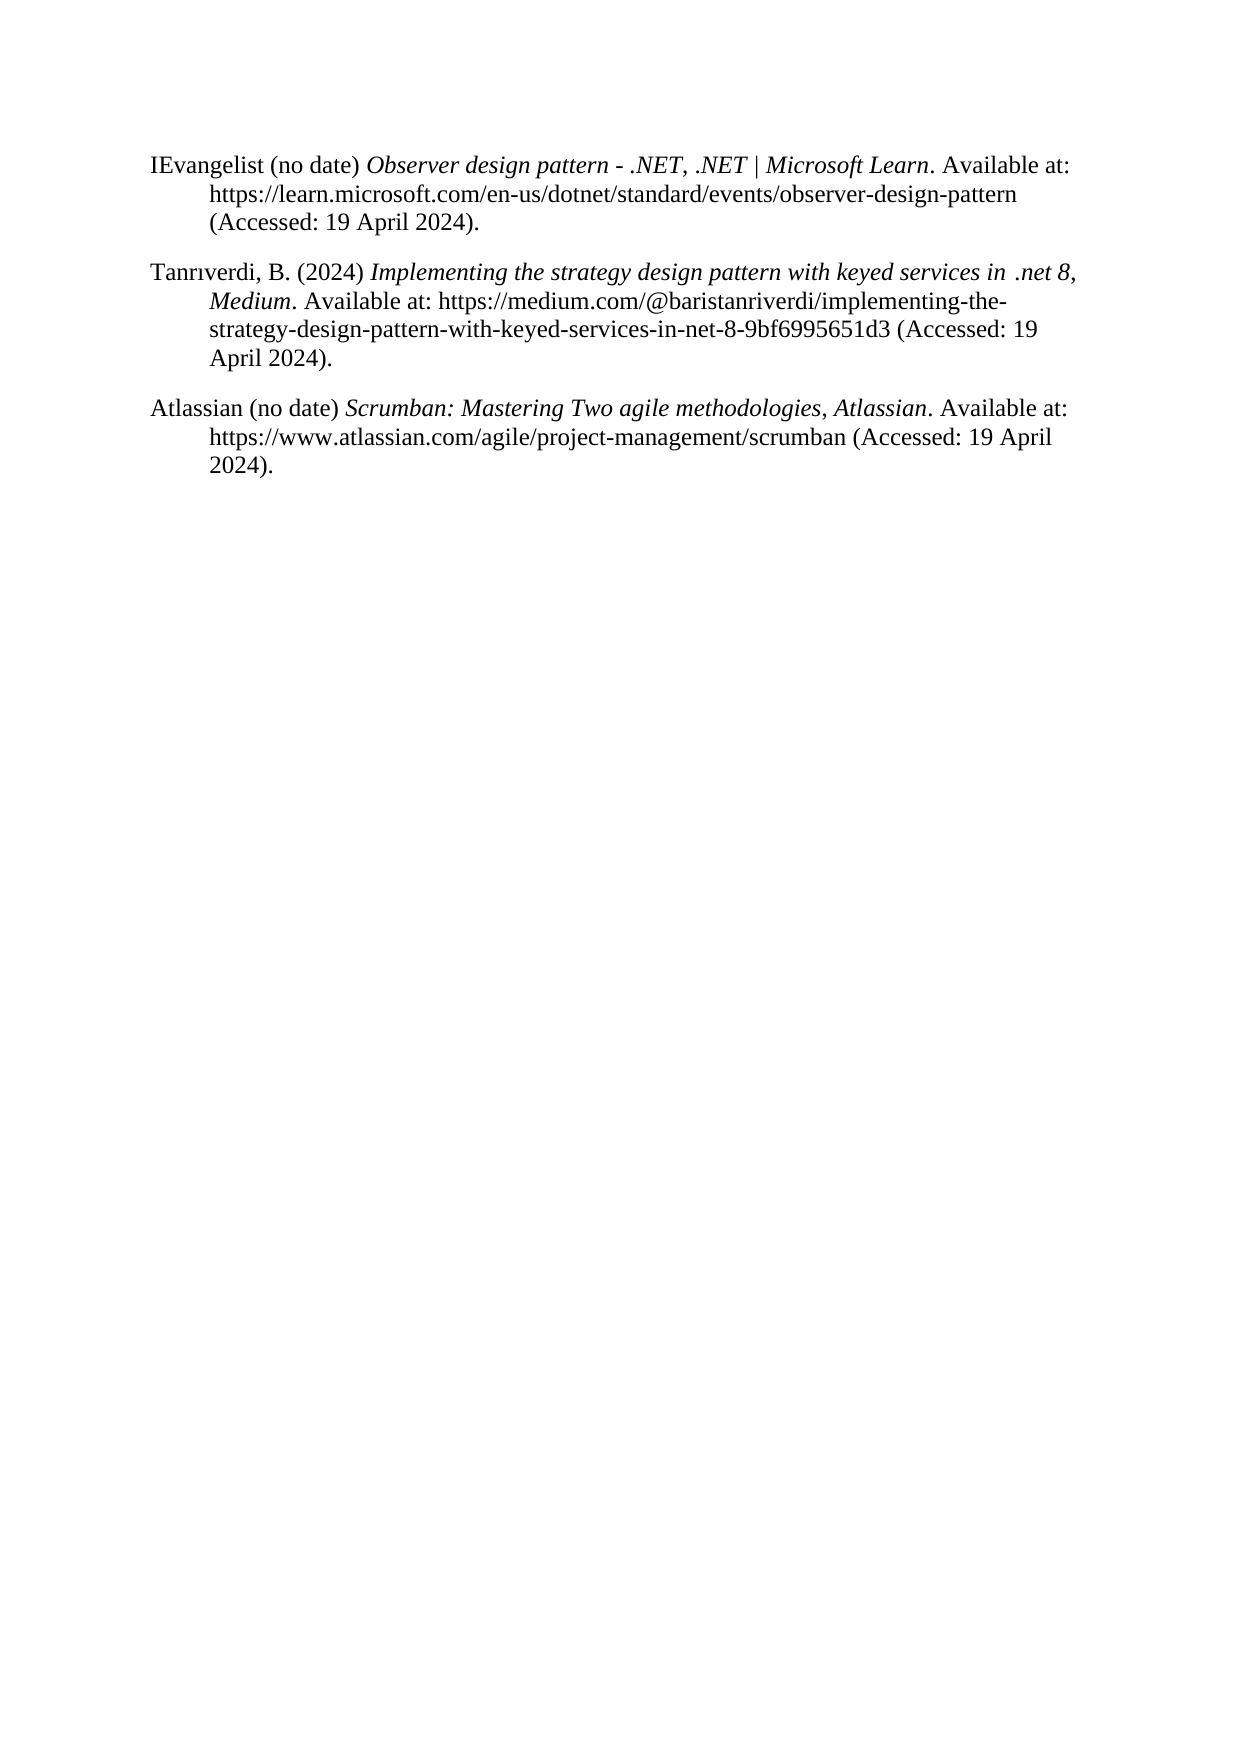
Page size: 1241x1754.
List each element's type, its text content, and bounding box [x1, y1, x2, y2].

text Tanrıverdi, B. (2024) Implementing the strategy design pattern with keyed services in .net 8, Medium. Available at: https://medium.com/@baristanriverdi/implementing-the-strategy-design-pattern-with-keyed-services-in-net-8-9bf6995651d3 (Accessed: 19 April 2024). [150, 257, 1090, 372]
text Atlassian (no date) Scrumban: Mastering Two agile methodologies, Atlassian. Available at: https://www.atlassian.com/agile/project-management/scrumban (Accessed: 19 April 2024). [150, 393, 1090, 479]
text IEvangelist (no date) Observer design pattern - .NET, .NET | Microsoft Learn. Available at: https://learn.microsoft.com/en-us/dotnet/standard/events/observer-design-pattern (Accessed: 19 April 2024). [150, 150, 1090, 236]
